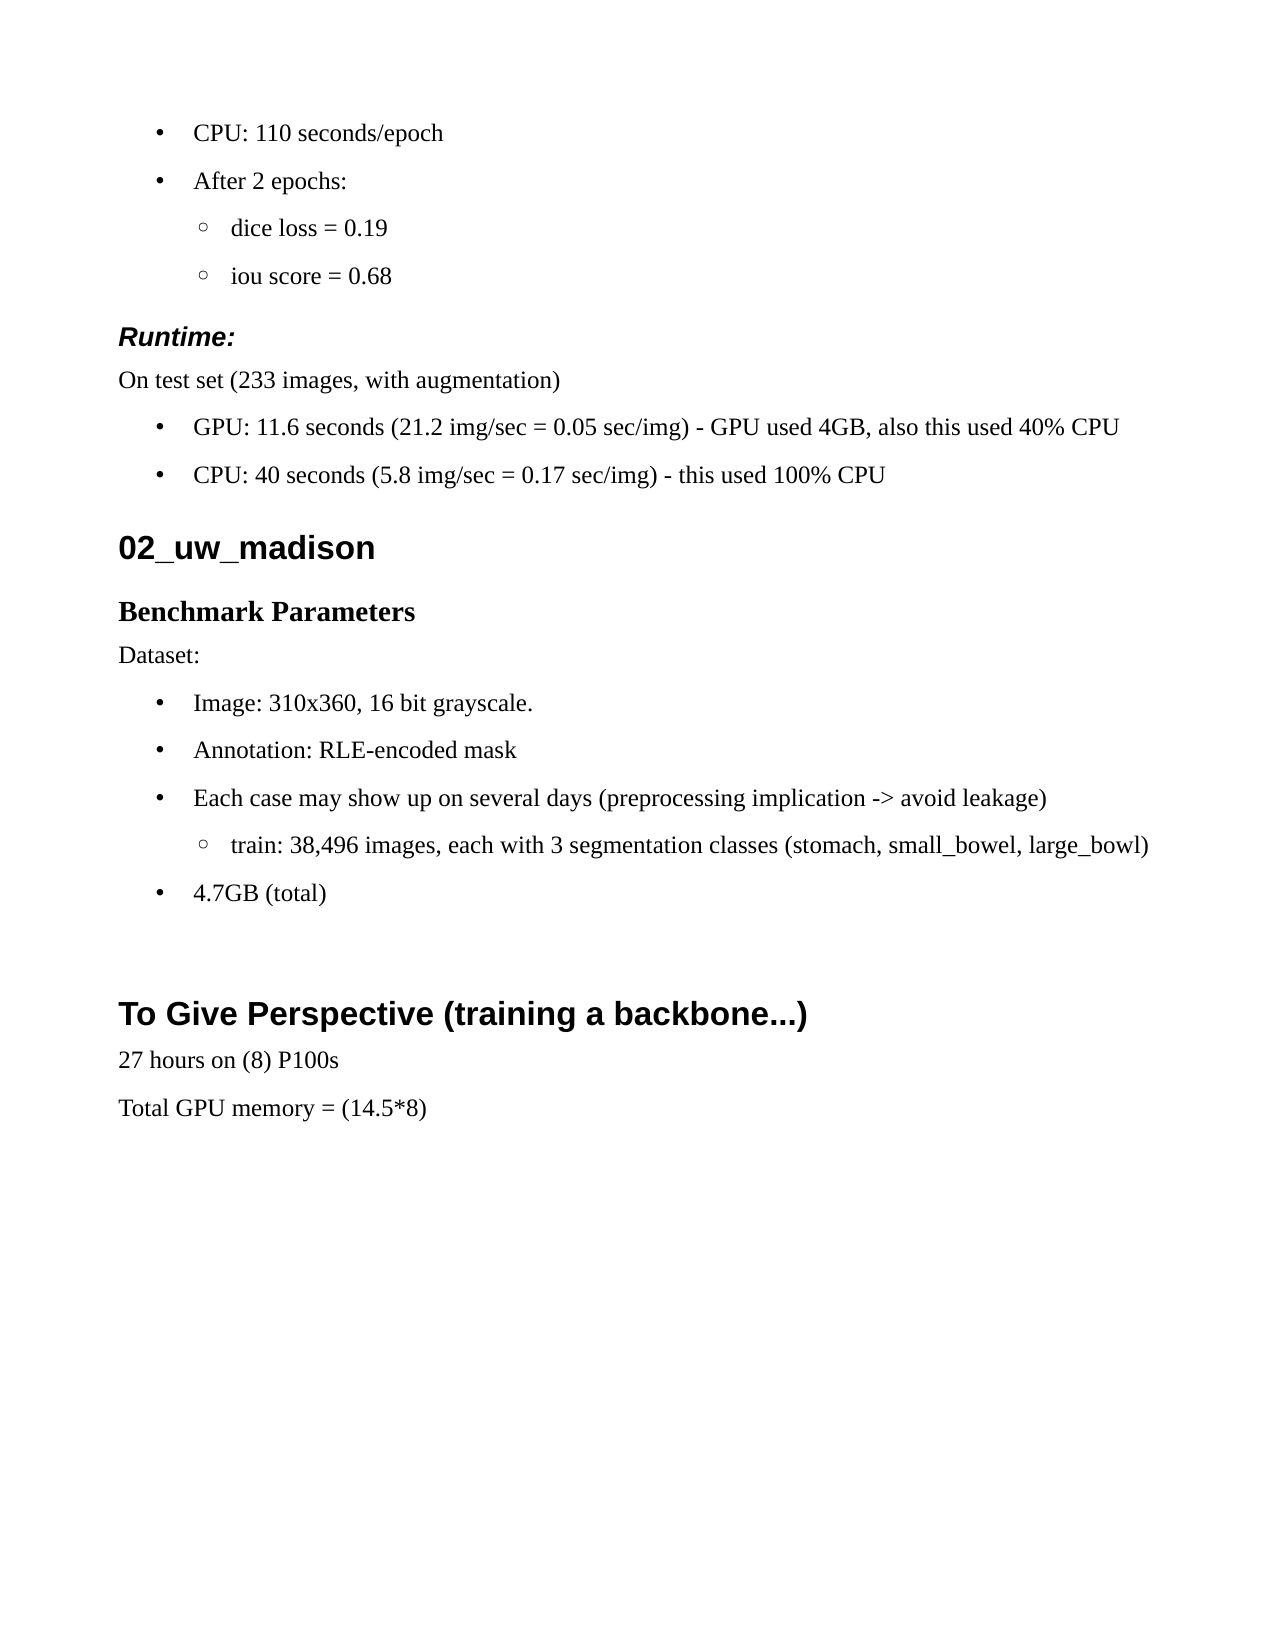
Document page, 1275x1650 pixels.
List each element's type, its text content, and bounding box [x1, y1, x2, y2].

list After 2 epochs: [156, 166, 1157, 194]
text Total GPU memory = (14.5*8) [118, 1093, 1157, 1121]
subtitle Benchmark Parameters [118, 594, 1157, 627]
list iou score = 0.68 [193, 261, 1157, 290]
list 4.7GB (total) [156, 878, 1157, 907]
list CPU: 110 seconds/epoch [156, 118, 1157, 147]
subtitle Runtime: [118, 321, 1157, 352]
subtitle To Give Perspective (training a backbone...) [118, 994, 1157, 1032]
list Image: 310x360, 16 bit grayscale. [156, 688, 1157, 716]
list Each case may show up on several days (preprocessing implication -> avoid leakage) [156, 783, 1157, 812]
subtitle 02_uw_madison [118, 528, 1157, 567]
list dice loss = 0.19 [193, 213, 1157, 242]
list GPU: 11.6 seconds (21.2 img/sec = 0.05 sec/img) - GPU used 4GB, also this used 40% CPU [156, 412, 1157, 441]
text 27 hours on (8) P100s [118, 1045, 1157, 1074]
list train: 38,496 images, each with 3 segmentation classes (stomach, small_bowel, large_bowl) [193, 830, 1157, 859]
text Dataset: [118, 640, 1157, 669]
text On test set (233 images, with augmentation) [118, 365, 1157, 393]
list Annotation: RLE-encoded mask [156, 735, 1157, 764]
list CPU: 40 seconds (5.8 img/sec = 0.17 sec/img) - this used 100% CPU [156, 460, 1157, 489]
